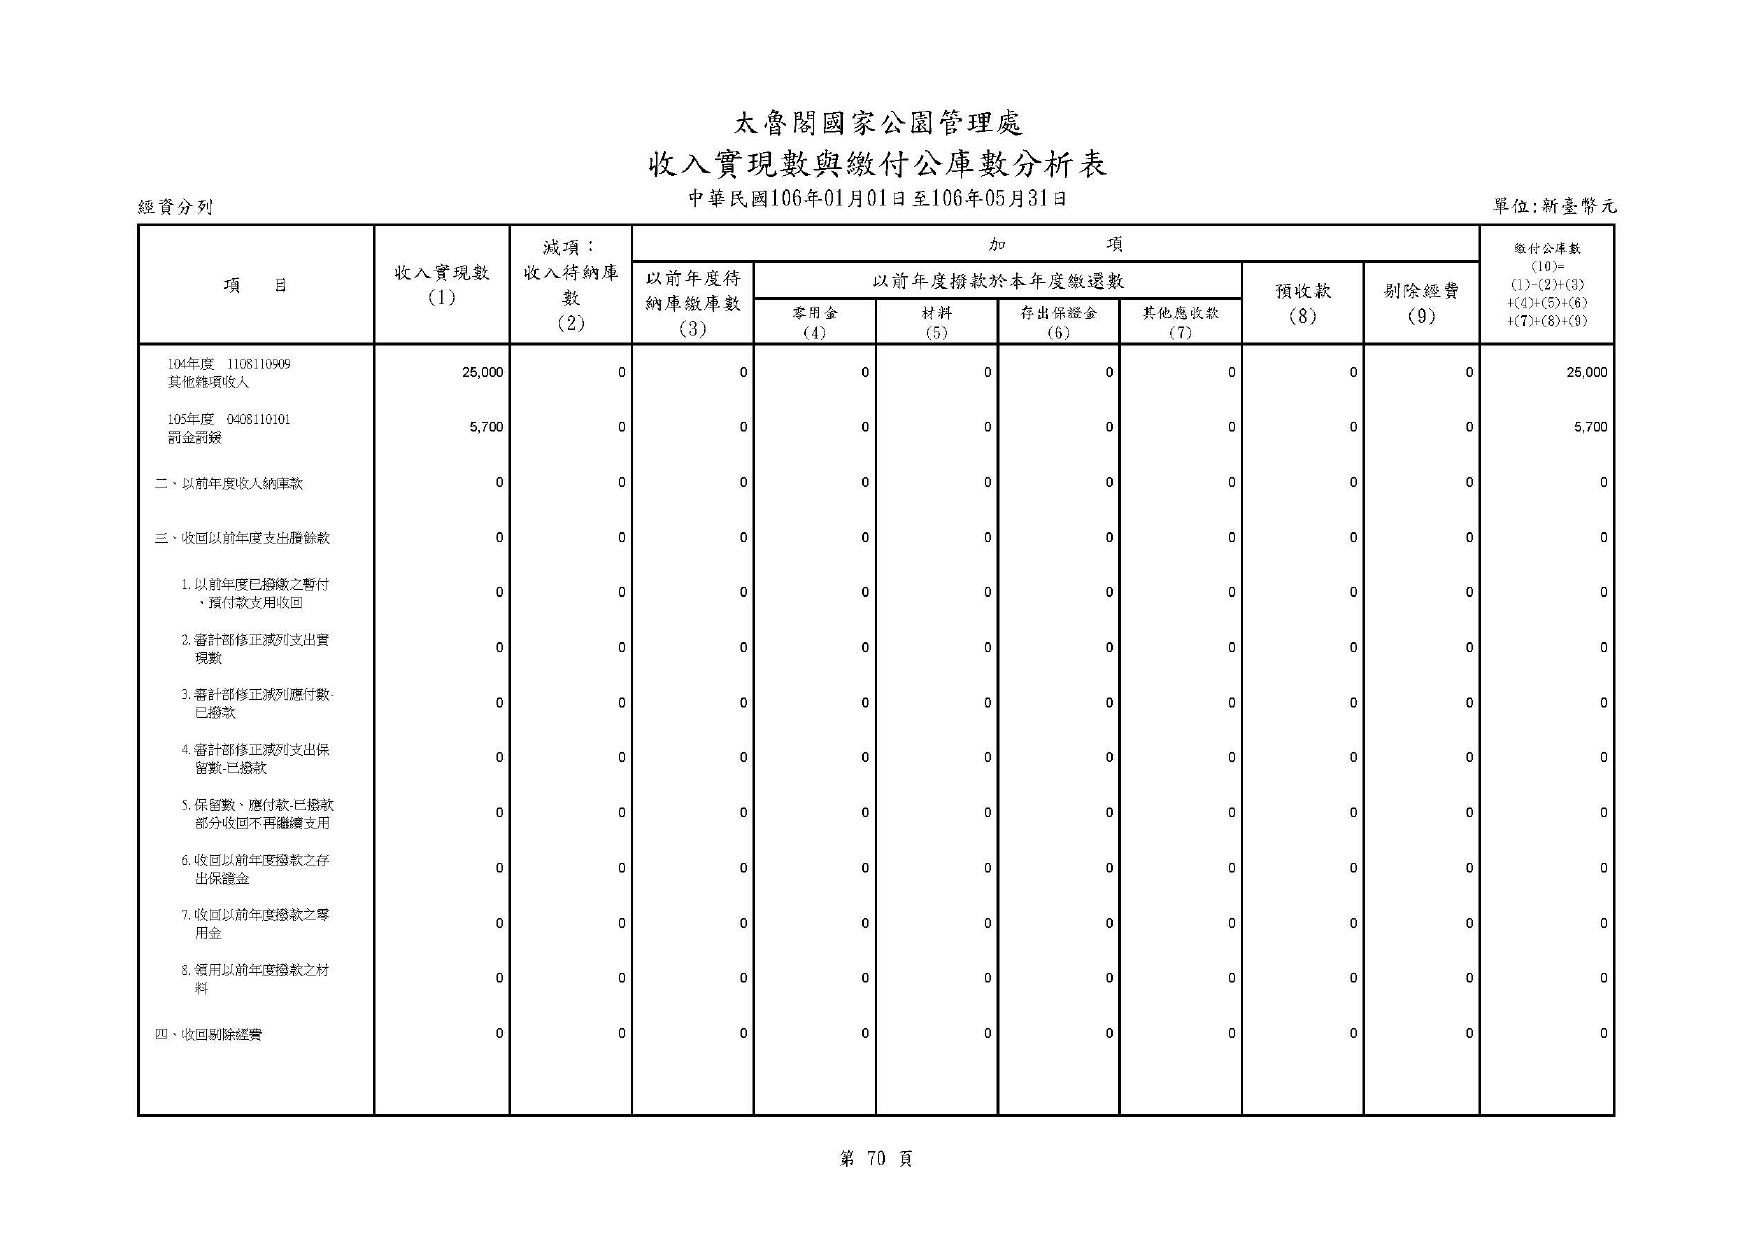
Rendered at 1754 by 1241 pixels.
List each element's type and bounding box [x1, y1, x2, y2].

picture [59, 59, 1695, 1216]
